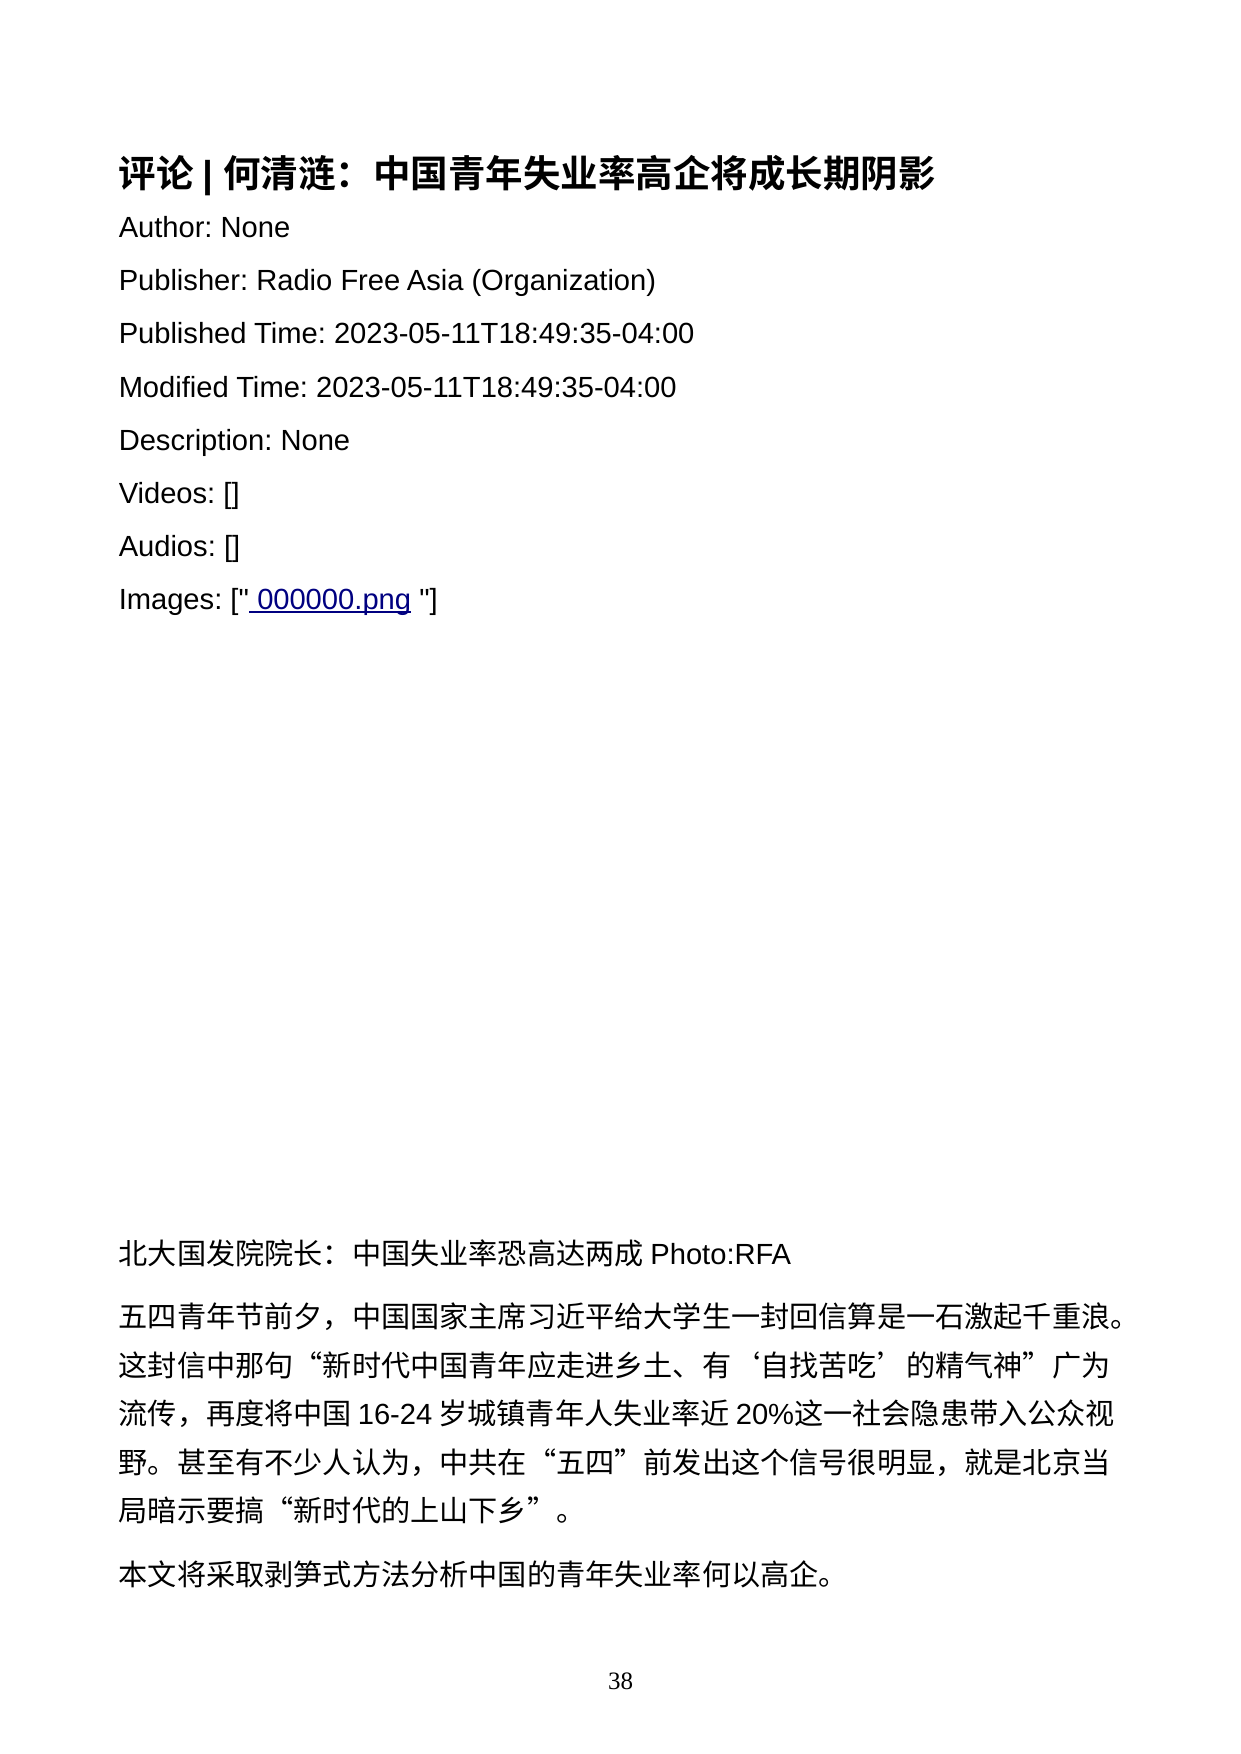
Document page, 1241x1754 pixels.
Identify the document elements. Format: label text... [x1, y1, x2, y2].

text Published Time: 2023-05-11T18:49:35-04:00 [118, 317, 1122, 350]
subtitle 评论 | 何清涟：中国青年失业率高企将成长期阴影 [118, 143, 1122, 198]
text 本文将采取剥笋式方法分析中国的青年失业率何以高企。 [118, 1551, 1122, 1593]
text Publisher: Radio Free Asia (Organization) [118, 263, 1122, 297]
text Videos: [] [118, 476, 1122, 509]
text Images: [" 000000.png "] [118, 582, 1122, 616]
text Modified Time: 2023-05-11T18:49:35-04:00 [118, 370, 1122, 403]
text Author: None [118, 210, 1122, 244]
text Audios: [] [118, 529, 1122, 563]
text 五四青年节前夕，中国国家主席习近平给大学生一封回信算是一石激起千重浪。这封信中那句“新时代中国青年应走进乡土、有‘自找苦吃’的精气神”广为流传，再度将中国16-24岁城镇青年人失业率近20%这一社会隐患带入公众视野。甚至有不少人认为，中共在“五四”前发出这个信号很明显，就是北京当局暗示要搞“新时代的上山下乡”。 [118, 1294, 1122, 1530]
text Description: None [118, 423, 1122, 456]
text 北大国发院院长：中国失业率恐高达两成 Photo:RFA [118, 635, 1122, 1273]
